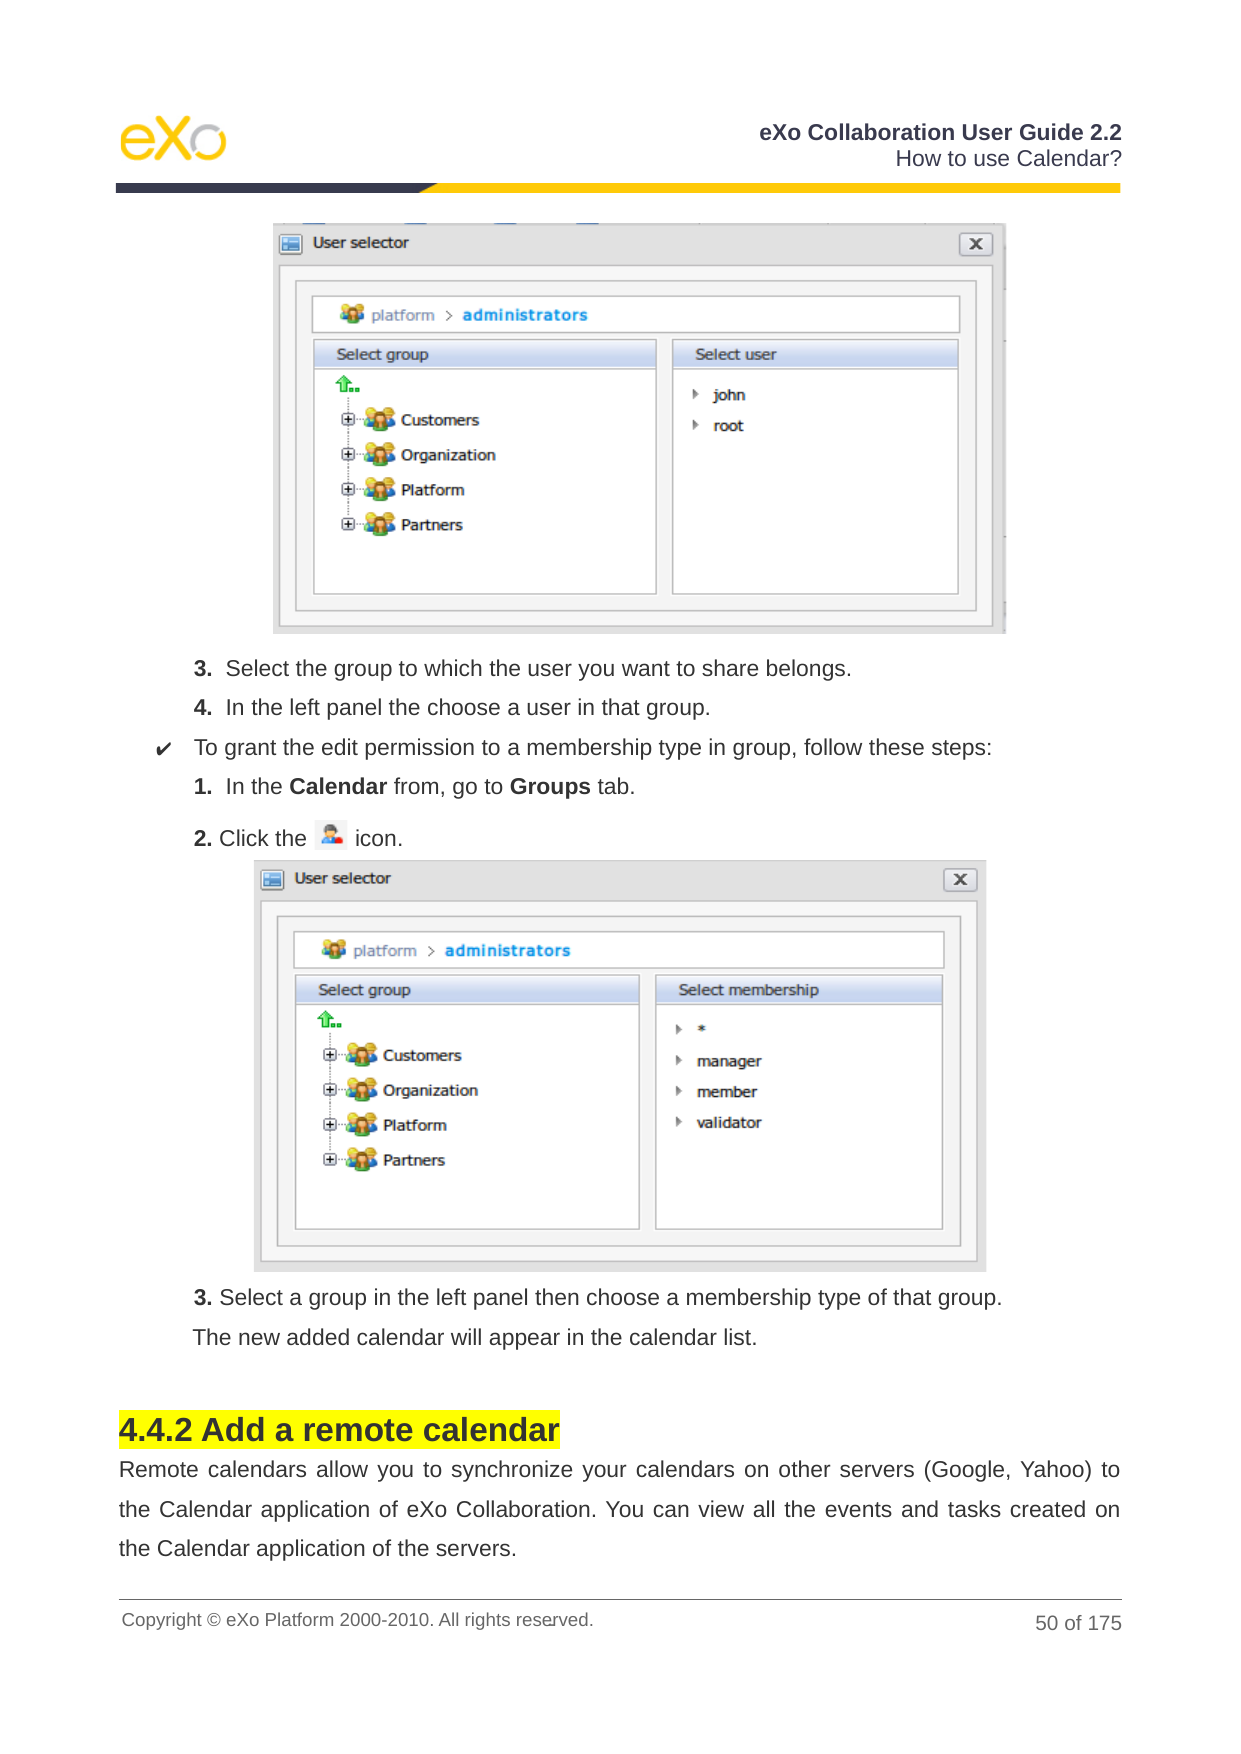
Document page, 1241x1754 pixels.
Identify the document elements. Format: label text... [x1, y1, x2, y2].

text Remote calendars allow you to synchronize your calendars on other servers (Google, Yahoo) to the Calendar application of eXo Collaboration. You can view all the events and tasks created on the Calendar application of the servers. [118, 1456, 1122, 1561]
list To grant the edit permission to a membership type in group, follow these steps: [156, 734, 1122, 760]
list 4. In the left panel the choose a user in that group. [156, 694, 1122, 721]
list 1. In the Calendar from, go to Groups tab. [156, 773, 1122, 799]
list 2. Click theicon. [156, 813, 1122, 857]
picture [253, 860, 987, 1272]
list 3. Select a group in the left panel then choose a membership type of that group. [156, 1272, 1122, 1311]
list 3. Select the group to which the user you want to share belongs. [156, 634, 1122, 681]
picture [314, 820, 348, 850]
picture [273, 223, 1007, 634]
subtitle Add a remote calendar [118, 1410, 1122, 1449]
text The new added calendar will appear in the calendar list. [118, 1324, 1122, 1350]
picture [115, 183, 1121, 193]
picture [120, 115, 227, 161]
